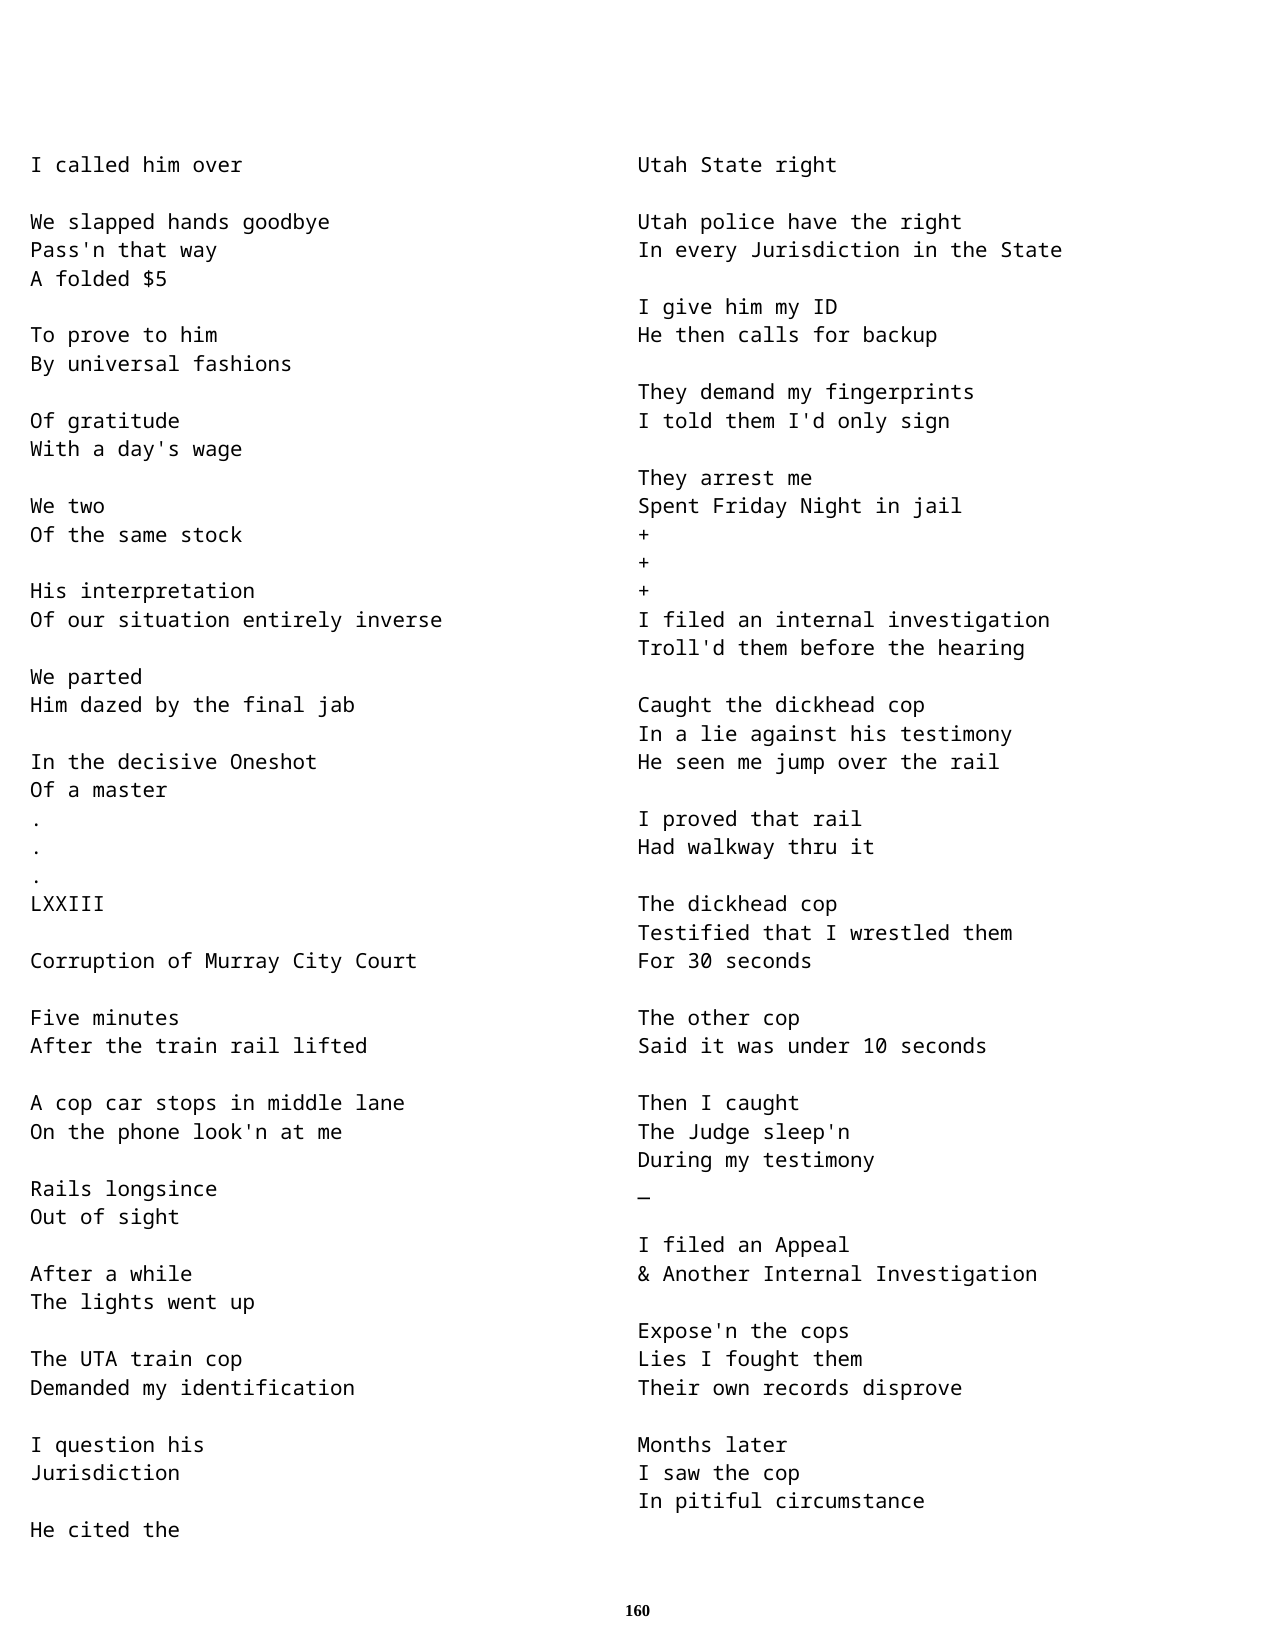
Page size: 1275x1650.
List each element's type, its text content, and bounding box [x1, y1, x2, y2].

text Testified that I wrestled them [637, 918, 1245, 946]
text I saw the cop [637, 1458, 1245, 1487]
text In a lie against his testimony [637, 719, 1245, 747]
text I told them I'd only sign [637, 406, 1245, 434]
text To prove to him [30, 321, 637, 349]
text In every Jurisdiction in the State [637, 235, 1245, 264]
text He seen me jump over the rail [637, 747, 1245, 776]
text Of a master [30, 776, 637, 804]
text The lights went up [30, 1287, 637, 1316]
text After a while [30, 1259, 637, 1287]
text Utah police have the right [637, 207, 1245, 235]
text A folded $5 [30, 264, 637, 292]
text Of the same stock [30, 520, 637, 548]
text Spent Friday Night in jail [637, 491, 1245, 520]
text Jurisdiction [30, 1458, 637, 1487]
text We parted [30, 662, 637, 690]
text The other cop [637, 1003, 1245, 1032]
text They demand my fingerprints [637, 377, 1245, 406]
text A cop car stops in middle lane [30, 1088, 637, 1117]
text Out of sight [30, 1202, 637, 1231]
text Corruption of Murray City Court [30, 946, 637, 975]
text After the train rail lifted [30, 1032, 637, 1060]
text Had walkway thru it [637, 832, 1245, 861]
text I question his [30, 1430, 637, 1458]
text Five minutes [30, 1003, 637, 1032]
text + [637, 548, 1245, 577]
text We slapped hands goodbye [30, 207, 637, 235]
text Months later [637, 1430, 1245, 1458]
text His interpretation [30, 577, 637, 605]
text By universal fashions [30, 349, 637, 377]
text For 30 seconds [637, 946, 1245, 975]
text He then calls for backup [637, 321, 1245, 349]
text The Judge sleep'n [637, 1117, 1245, 1145]
text Their own records disprove [637, 1373, 1245, 1401]
text Lies I fought them [637, 1344, 1245, 1373]
text Of gratitude [30, 406, 637, 434]
text I proved that rail [637, 804, 1245, 832]
text In pitiful circumstance [637, 1487, 1245, 1515]
text . [30, 832, 637, 861]
text In the decisive Oneshot [30, 747, 637, 776]
text The dickhead cop [637, 889, 1245, 918]
text Him dazed by the final jab [30, 690, 637, 719]
text During my testimony [637, 1145, 1245, 1174]
text Expose'n the cops [637, 1316, 1245, 1344]
text I called him over [30, 150, 637, 178]
text I give him my ID [637, 292, 1245, 321]
text With a day's wage [30, 434, 637, 463]
text The UTA train cop [30, 1344, 637, 1373]
text Then I caught [637, 1088, 1245, 1117]
text & Another Internal Investigation [637, 1259, 1245, 1287]
text Demanded my identification [30, 1373, 637, 1401]
text Troll'd them before the hearing [637, 633, 1245, 662]
text + [637, 520, 1245, 548]
text Rails longsince [30, 1174, 637, 1202]
text They arrest me [637, 463, 1245, 491]
text I filed an internal investigation [637, 605, 1245, 633]
text Utah State right [637, 150, 1245, 178]
text Said it was under 10 seconds [637, 1032, 1245, 1060]
text Of our situation entirely inverse [30, 605, 637, 633]
text I filed an Appeal [637, 1231, 1245, 1259]
text LXXIII [30, 889, 637, 918]
text . [30, 861, 637, 889]
text + [637, 577, 1245, 605]
text We two [30, 491, 637, 520]
text On the phone look'n at me [30, 1117, 637, 1145]
text Caught the dickhead cop [637, 690, 1245, 719]
text . [30, 804, 637, 832]
text He cited the [30, 1515, 637, 1543]
text _ [637, 1174, 1245, 1202]
text Pass'n that way [30, 235, 637, 264]
